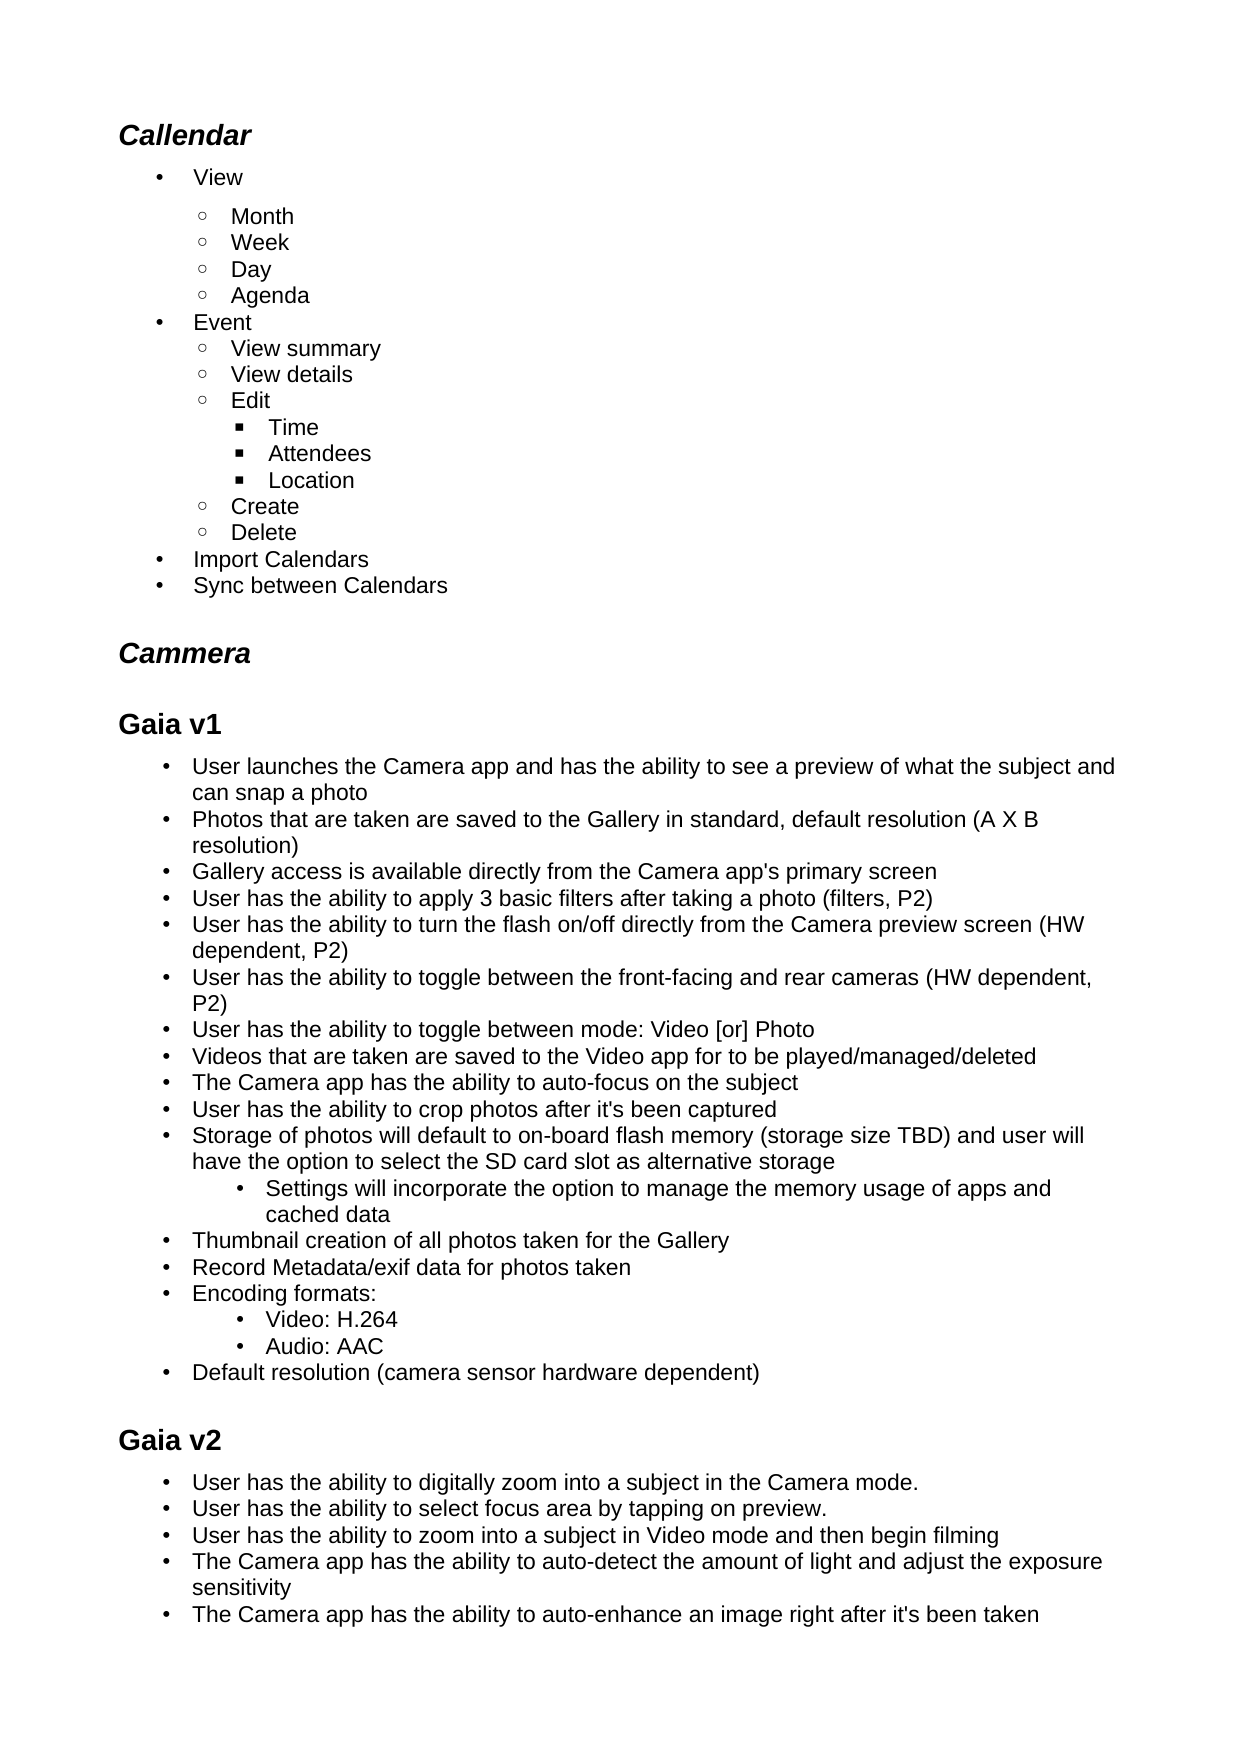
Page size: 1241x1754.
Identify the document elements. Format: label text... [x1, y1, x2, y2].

list The Camera app has the ability to auto-detect the amount of light and adjust the exposure sensitivity [162, 1548, 1122, 1601]
list Storage of photos will default to on-board flash memory (storage size TBD) and user will have the option to select the SD card slot as alternative storage [162, 1122, 1122, 1174]
list User has the ability to crop photos after it's been captured [162, 1096, 1122, 1122]
list User has the ability to apply 3 basic filters after taking a photo (filters, P2) [162, 885, 1122, 911]
list Delete [193, 519, 1122, 546]
list User launches the Camera app and has the ability to see a preview of what the subject and can snap a photo [162, 753, 1122, 806]
list Month [193, 203, 1122, 229]
list Day [193, 256, 1122, 282]
list The Camera app has the ability to auto-focus on the subject [162, 1069, 1122, 1096]
list User has the ability to select focus area by tapping on preview. [162, 1495, 1122, 1522]
list Record Metadata/exif data for photos taken [162, 1254, 1122, 1280]
subtitle Gaia v1 [118, 707, 1122, 740]
list Default resolution (camera sensor hardware dependent) [162, 1359, 1122, 1385]
list The Camera app has the ability to auto-enhance an image right after it's been taken [162, 1601, 1122, 1627]
subtitle Cammera [118, 636, 1122, 669]
list Location [231, 467, 1122, 493]
subtitle Gaia v2 [118, 1423, 1122, 1456]
list User has the ability to digitally zoom into a subject in the Camera mode. [162, 1469, 1122, 1495]
list Gallery access is available directly from the Camera app's primary screen [162, 858, 1122, 885]
list User has the ability to zoom into a subject in Video mode and then begin filming [162, 1522, 1122, 1548]
list Thumbnail creation of all photos taken for the Gallery [162, 1227, 1122, 1254]
list Settings will incorporate the option to manage the memory usage of apps and cached data [236, 1174, 1122, 1227]
list Sync between Calendars [156, 572, 1122, 598]
list Agenda [193, 282, 1122, 308]
list Videos that are taken are saved to the Video app for to be played/managed/deleted [162, 1043, 1122, 1069]
list Video: H.264 [236, 1306, 1122, 1333]
subtitle Callendar [118, 118, 1122, 152]
list Encoding formats: [162, 1280, 1122, 1306]
list User has the ability to toggle between mode: Video [or] Photo [162, 1016, 1122, 1043]
list Photos that are taken are saved to the Gallery in standard, default resolution (A X B resolution) [162, 806, 1122, 858]
list Time [231, 414, 1122, 440]
list Week [193, 229, 1122, 256]
list Event [156, 308, 1122, 335]
list View details [193, 361, 1122, 387]
list View summary [193, 335, 1122, 361]
list Create [193, 493, 1122, 519]
list User has the ability to turn the flash on/off directly from the Camera preview screen (HW dependent, P2) [162, 911, 1122, 964]
list Import Calendars [156, 546, 1122, 572]
list Edit [193, 387, 1122, 414]
list User has the ability to toggle between the front-facing and rear cameras (HW dependent, P2) [162, 964, 1122, 1016]
list Attendees [231, 440, 1122, 467]
list Audio: AAC [236, 1333, 1122, 1359]
list View [156, 164, 1122, 191]
